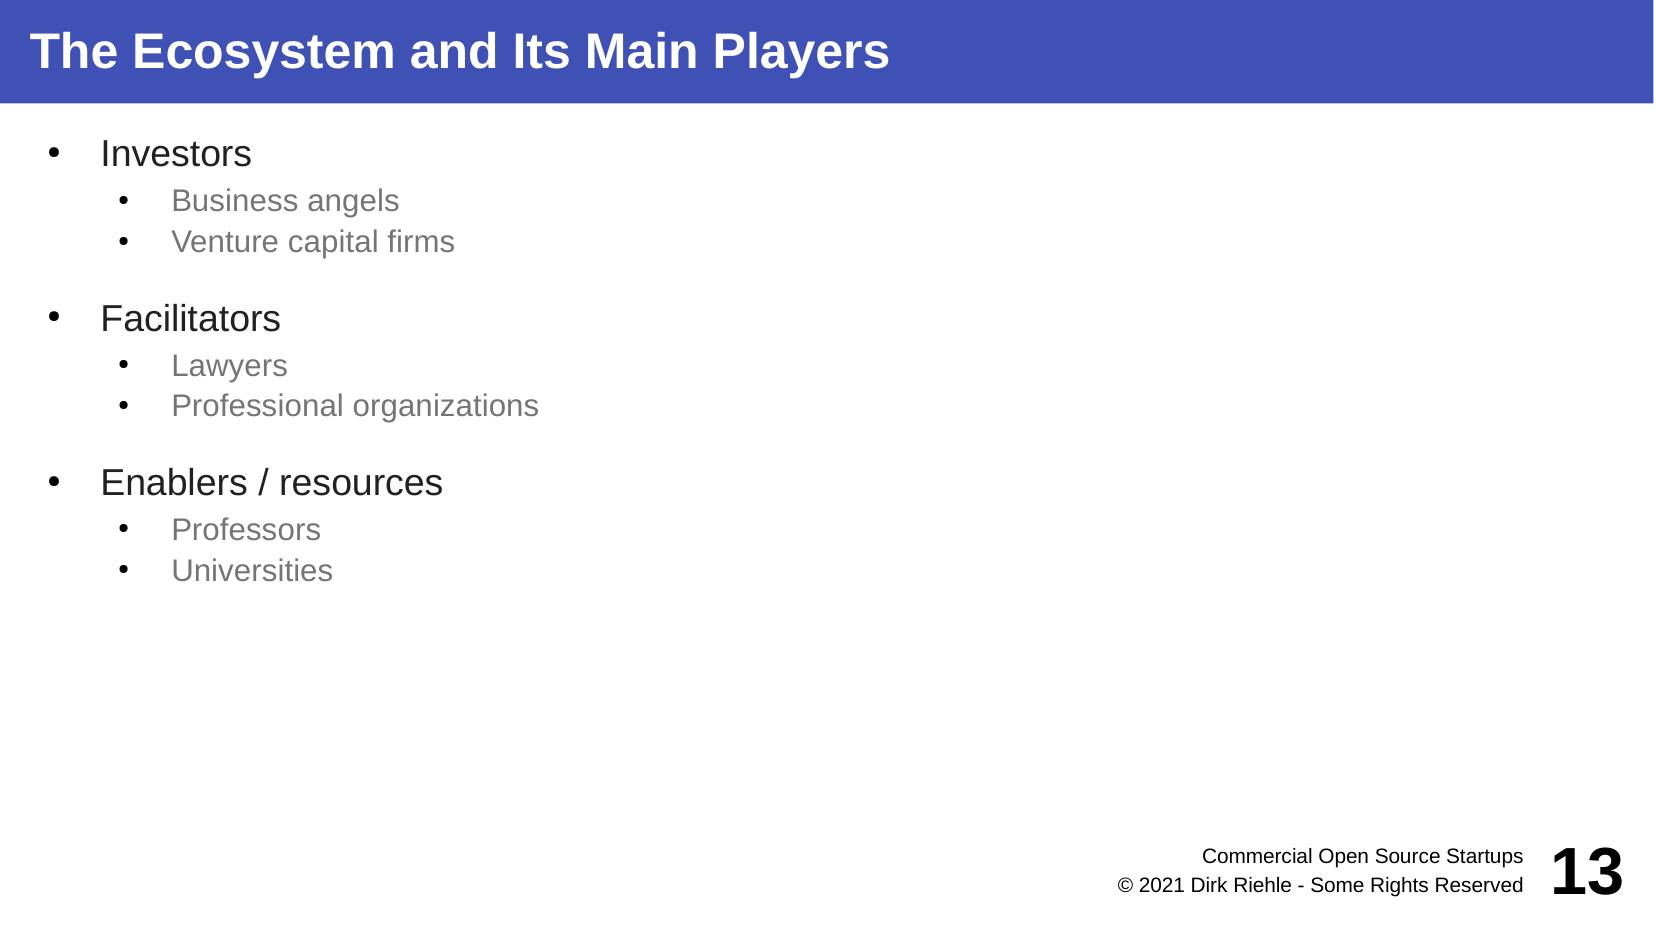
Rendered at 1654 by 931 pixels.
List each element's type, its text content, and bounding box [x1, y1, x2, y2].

title The Ecosystem and Its Main Players [0, 0, 1654, 104]
list Investors Business angels Venture capital firms Facilitators Lawyers Professional organizations Enablers / resources Professors Universities [29, 132, 1625, 813]
